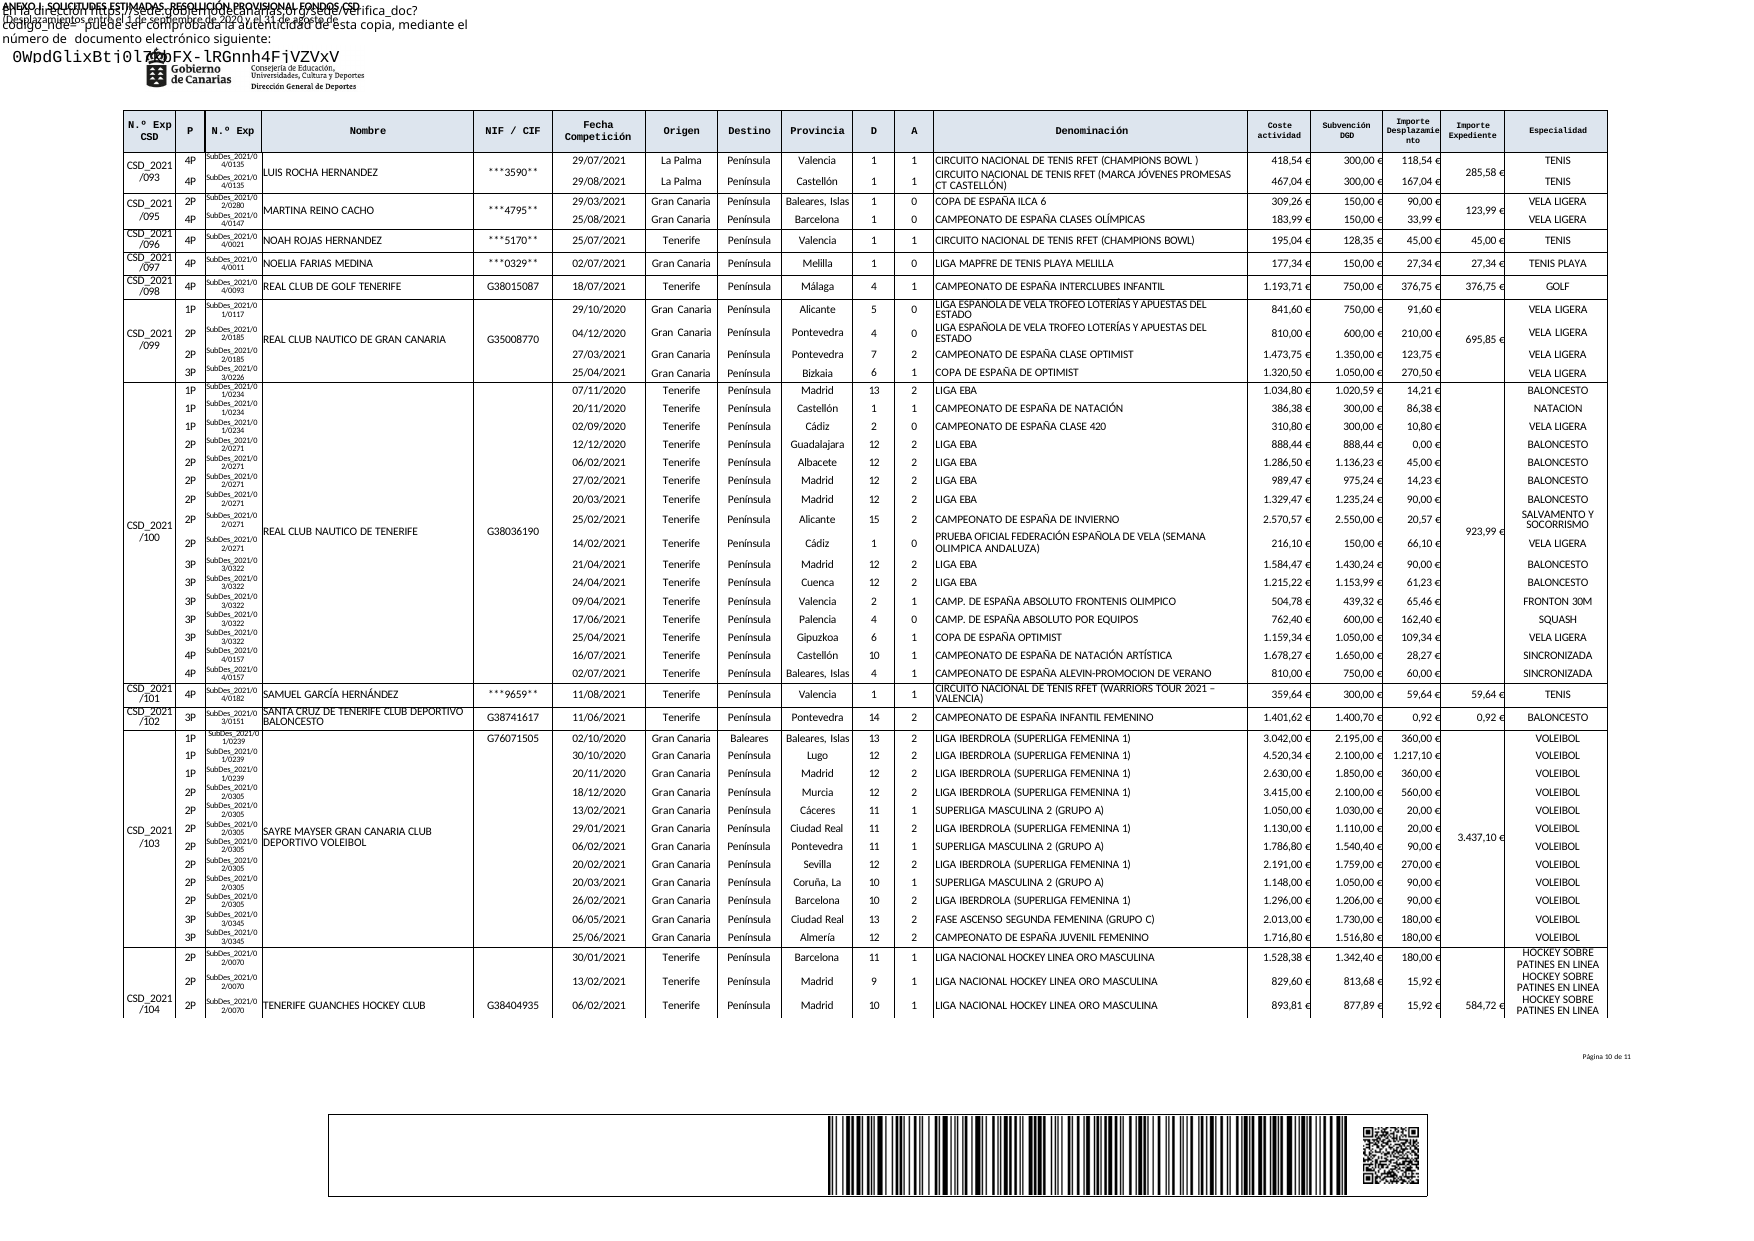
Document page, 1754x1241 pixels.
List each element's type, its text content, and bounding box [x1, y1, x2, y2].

table_cell CSD_2021 /104 [124, 948, 175, 1018]
table_cell MARTINA REINO CACHO [263, 194, 473, 229]
table_cell 2 [895, 856, 933, 874]
table_cell FRONTON 30M [1505, 593, 1607, 611]
table_cell 3P [176, 593, 205, 611]
table_cell 109,34 € [1383, 629, 1440, 647]
table_cell 2.570,57 € 216,10 € [1248, 509, 1310, 556]
table_cell 07/11/2020 [553, 383, 645, 400]
table_cell SubDes_2021/0 1/0234 [206, 418, 262, 436]
table_cell 150,00 € 150,00 € [1311, 194, 1382, 229]
table_cell SubDes_2021/0 3/0322 [206, 629, 262, 647]
table_cell [1441, 556, 1504, 575]
table_cell LIGA EBA [934, 436, 1247, 454]
table_cell LIGA EBA [934, 491, 1247, 509]
table_cell G38015087 [474, 276, 552, 299]
table_cell SubDes_2021/0 2/0305 [206, 893, 262, 911]
table_cell 1.584,47 € [1248, 556, 1310, 575]
table_cell [124, 893, 175, 911]
table_cell 10,80 € [1383, 418, 1440, 436]
table_cell SubDes_2021/0 1/0239 [206, 748, 262, 766]
table_cell Tenerife [646, 383, 717, 400]
table_cell 0,00 € [1383, 436, 1440, 454]
table_cell 162,40 € [1383, 611, 1440, 629]
table_cell CSD_2021 /098 [124, 276, 175, 299]
table_cell 923,99 € [1441, 509, 1504, 556]
table_header Nombre [262, 111, 473, 152]
table_cell TENIS [1505, 230, 1607, 252]
table_cell 1.110,00 € 1.540,40 € [1311, 820, 1382, 856]
table_cell SubDes_2021/0 3/0322 [206, 593, 262, 611]
table_cell 180,00 € [1383, 929, 1440, 947]
table_cell CSD_2021 /093 [124, 153, 175, 193]
table_cell Península [718, 454, 781, 473]
table_cell CIRCUITO NACIONAL DE TENIS RFET (WARRIORS TOUR 2021 – VALENCIA) [934, 684, 1247, 706]
table_cell 12 [853, 473, 894, 491]
table_cell LIGA IBERDROLA (SUPERLIGA FEMENINA 1) [934, 784, 1247, 802]
table_cell LIGA EBA [934, 454, 1247, 473]
table_cell SubDes_2021/0 2/0305 [206, 875, 262, 893]
table_cell 1.342,40 € 813,68 € 877,89 € [1311, 948, 1382, 1018]
table_cell 06/05/2021 [553, 911, 645, 929]
table_cell [124, 611, 175, 629]
table_cell ***5170** [474, 230, 552, 252]
table_cell SubDes_2021/0 2/0271 SubDes_2021/0 2/0271 [206, 509, 262, 556]
table_cell Tenerife [646, 491, 717, 509]
table_cell 4P [176, 253, 205, 275]
table_cell NOELIA FARIAS MEDINA [263, 253, 473, 275]
table_cell 386,38 € [1248, 400, 1310, 418]
table_cell 12 [853, 575, 894, 593]
table_cell Pontevedra [782, 708, 852, 729]
table_cell 28,27 € [1383, 647, 1440, 665]
table_cell VELA LIGERA [1505, 629, 1607, 647]
table_cell 1 [895, 276, 933, 299]
table_header P [176, 111, 204, 152]
table_cell VELA LIGERA [1505, 418, 1607, 436]
table_cell [124, 454, 175, 473]
table_cell Alicante Pontevedra Pontevedra Bizkaia [782, 300, 852, 382]
table_cell 118,54 € 167,04 € [1383, 153, 1440, 193]
table_cell [474, 856, 552, 874]
table_cell CAMP. DE ESPAÑA ABSOLUTO POR EQUIPOS [934, 611, 1247, 629]
table_cell [263, 929, 473, 947]
table_cell CAMPEONATO DE ESPAÑA JUVENIL FEMENINO [934, 929, 1247, 947]
table_cell Península [718, 383, 781, 400]
table_cell 10 [853, 647, 894, 665]
table_cell Gran Canaria [646, 784, 717, 802]
table_cell 1.206,00 € [1311, 893, 1382, 911]
table_cell 1 [895, 665, 933, 683]
table_cell LIGA ESPAÑOLA DE VELA TROFEO LOTERÍAS Y APUESTAS DEL ESTADO LIGA ESPAÑOLA DE VELA TROFEO LOTERÍAS Y APUESTAS DEL ESTADO CAMPEONATO DE ESPAÑA CLASE OPTIMIST COPA DE ESPAÑA DE OPTIMIST [934, 300, 1247, 382]
table_cell 2 [895, 766, 933, 784]
table_cell 20/03/2021 [553, 491, 645, 509]
table_cell Tenerife [646, 400, 717, 418]
table_header NIF / CIF [474, 111, 552, 152]
table_cell LIGA IBERDROLA (SUPERLIGA FEMENINA 1) [934, 766, 1247, 784]
table_cell 2 [895, 454, 933, 473]
table_cell Tenerife [646, 684, 717, 706]
table_cell Albacete [782, 454, 852, 473]
table_cell SubDes_2021/0 3/0322 [206, 611, 262, 629]
table_cell [474, 665, 552, 683]
table_cell [1441, 911, 1504, 929]
table_cell Península Península [718, 153, 781, 193]
table_cell 1 [895, 593, 933, 611]
table_cell 1 [895, 400, 933, 418]
table_cell 1.296,00 € [1248, 893, 1310, 911]
table_cell [1441, 766, 1504, 784]
table_cell 2P [176, 436, 205, 454]
table_cell 888,44 € [1311, 436, 1382, 454]
table_cell VOLEIBOL [1505, 784, 1607, 802]
table_cell Península [718, 418, 781, 436]
table_cell LIGA NACIONAL HOCKEY LINEA ORO MASCULINA LIGA NACIONAL HOCKEY LINEA ORO MASCULINA LIGA NACIONAL HOCKEY LINEA ORO MASCULINA [934, 948, 1247, 1018]
table_cell 1.401,62 € [1248, 708, 1310, 729]
table_cell Tenerife [646, 473, 717, 491]
table_cell 86,38 € [1383, 400, 1440, 418]
table_cell 29/03/2021 25/08/2021 [553, 194, 645, 229]
table_cell SUPERLIGA MASCULINA 2 (GRUPO A) [934, 875, 1247, 893]
table_cell 90,00 € 33,99 € [1383, 194, 1440, 229]
table_cell 17/06/2021 [553, 611, 645, 629]
table_cell Península Península Península Península [718, 300, 781, 382]
table_cell Península [718, 802, 781, 820]
table_cell BALONCESTO [1505, 454, 1607, 473]
table_cell 2P [176, 875, 205, 893]
table_cell [263, 875, 473, 893]
table_cell Península [718, 629, 781, 647]
picture [828, 1116, 1347, 1195]
table_cell [474, 491, 552, 509]
table_cell Gran Canaria [646, 748, 717, 766]
table_cell 4P [176, 647, 205, 665]
table_cell Almería [782, 929, 852, 947]
table_cell VOLEIBOL [1505, 893, 1607, 911]
table_cell Península Península [718, 509, 781, 556]
table_cell 0 0 [895, 194, 933, 229]
table_cell 12 [853, 766, 894, 784]
table_cell 11/08/2021 [553, 684, 645, 706]
table_cell 841,60 € 810,00 € 1.473,75 € 1.320,50 € [1248, 300, 1310, 382]
table_cell SubDes_2021/0 3/0345 [206, 929, 262, 947]
table_cell [474, 875, 552, 893]
table_cell 0 [895, 611, 933, 629]
table_cell 24/04/2021 [553, 575, 645, 593]
table_cell 90,00 € [1383, 893, 1440, 911]
table_cell LUIS ROCHA HERNANDEZ [263, 153, 473, 193]
table_cell SubDes_2021/0 1/0117 SubDes_2021/0 2/0185 SubDes_2021/0 2/0185 SubDes_2021/0 3/0226 [206, 300, 262, 382]
table_cell 2P 2P [176, 820, 205, 856]
table_cell Tenerife [646, 708, 717, 729]
table_cell 1.136,23 € [1311, 454, 1382, 473]
table_cell 2.013,00 € [1248, 911, 1310, 929]
table_cell Baleares, Islas [782, 665, 852, 683]
table_cell 12 [853, 556, 894, 575]
table_cell 3P [176, 611, 205, 629]
table_cell [124, 802, 175, 820]
table_cell Ciudad Real Pontevedra [782, 820, 852, 856]
table_cell 1.286,50 € [1248, 454, 1310, 473]
table_cell 2P [176, 893, 205, 911]
table_cell [474, 820, 552, 856]
table_cell 1.235,24 € [1311, 491, 1382, 509]
table_cell [474, 766, 552, 784]
table_cell COPA DE ESPAÑA ILCA 6 CAMPEONATO DE ESPAÑA CLASES OLÍMPICAS [934, 194, 1247, 229]
table_cell Península [718, 784, 781, 802]
table_cell HOCKEY SOBRE PATINES EN LINEA HOCKEY SOBRE PATINES EN LINEA HOCKEY SOBRE PATINES EN LINEA [1505, 948, 1607, 1018]
table_cell 12 [853, 856, 894, 874]
table_cell 1.034,80 € [1248, 383, 1310, 400]
table_cell 360,00 € [1383, 766, 1440, 784]
table_cell 0 0 2 1 [895, 300, 933, 382]
table_cell 27,34 € [1441, 253, 1504, 275]
table_cell [263, 400, 473, 418]
table_header Subvención DGD [1311, 111, 1382, 152]
table_cell 59,64 € [1441, 684, 1504, 706]
table_cell 4P [176, 684, 205, 706]
table_cell 10 [853, 893, 894, 911]
table_cell SALVAMENTO Y SOCORRISMO VELA LIGERA [1505, 509, 1607, 556]
table_cell 18/12/2020 [553, 784, 645, 802]
table_cell [1441, 893, 1504, 911]
table_cell CSD_2021 /099 [124, 300, 175, 382]
table_cell SubDes_2021/0 1/0234 [206, 383, 262, 400]
table_cell [474, 556, 552, 575]
table_cell [1441, 929, 1504, 947]
table_cell 1.650,00 € [1311, 647, 1382, 665]
table_cell CAMPEONATO DE ESPAÑA ALEVIN-PROMOCION DE VERANO [934, 665, 1247, 683]
table_cell CSD_2021 /095 [124, 194, 175, 229]
table_cell 20/03/2021 [553, 875, 645, 893]
table_cell 2 [895, 784, 933, 802]
table_cell BALONCESTO [1505, 383, 1607, 400]
table_cell [124, 629, 175, 647]
table_cell 06/02/2021 [553, 454, 645, 473]
table_cell Valencia [782, 230, 852, 252]
table_cell SubDes_2021/0 2/0305 [206, 856, 262, 874]
table_cell Lugo [782, 748, 852, 766]
table_cell [263, 611, 473, 629]
table_cell 2.195,00 € [1311, 731, 1382, 748]
table_cell COPA DE ESPAÑA OPTIMIST [934, 629, 1247, 647]
table_cell [263, 802, 473, 820]
table_cell Península [718, 593, 781, 611]
table_cell [124, 418, 175, 436]
table_cell [474, 911, 552, 929]
table_cell Sevilla [782, 856, 852, 874]
table_cell 13 [853, 383, 894, 400]
table_cell 65,46 € [1383, 593, 1440, 611]
table_cell Coruña, La [782, 875, 852, 893]
table_cell SINCRONIZADA [1505, 665, 1607, 683]
table_cell 1.850,00 € [1311, 766, 1382, 784]
table_cell Península [718, 665, 781, 683]
table_cell 123,99 € [1441, 194, 1504, 229]
table_cell [124, 575, 175, 593]
table_cell 02/07/2021 [553, 665, 645, 683]
table_cell G38036190 [474, 509, 552, 556]
table_cell Tenerife [646, 230, 717, 252]
table_cell 11 [853, 802, 894, 820]
table_cell 2.191,00 € [1248, 856, 1310, 874]
table_cell 360,00 € [1383, 731, 1440, 748]
table_cell SubDes_2021/0 4/0093 [206, 276, 262, 299]
table_cell Tenerife [646, 556, 717, 575]
table_cell NATACION [1505, 400, 1607, 418]
table_cell 1 [895, 875, 933, 893]
table_cell 2P [176, 802, 205, 820]
table_cell 2 [895, 748, 933, 766]
table_cell 4 [853, 276, 894, 299]
table_cell [474, 893, 552, 911]
table_cell 3P [176, 575, 205, 593]
table_cell 2P [176, 856, 205, 874]
table_cell 09/04/2021 [553, 593, 645, 611]
table_cell 1.430,24 € [1311, 556, 1382, 575]
table_cell Península [718, 893, 781, 911]
table_cell 25/07/2021 [553, 230, 645, 252]
table_cell G38741617 [474, 708, 552, 729]
table_cell 2P [176, 784, 205, 802]
table_cell 90,00 € [1383, 875, 1440, 893]
table_cell 02/10/2020 [553, 731, 645, 748]
table_cell Tenerife Tenerife Tenerife [646, 948, 717, 1018]
table_cell [263, 911, 473, 929]
table_cell Madrid [782, 473, 852, 491]
table_cell Valencia Castellón [782, 153, 852, 193]
table_cell Península [718, 856, 781, 874]
table_cell 14 [853, 708, 894, 729]
table_cell BALONCESTO [1505, 436, 1607, 454]
table_cell 90,00 € [1383, 491, 1440, 509]
table_cell 504,78 € [1248, 593, 1310, 611]
table_cell SubDes_2021/0 3/0322 [206, 575, 262, 593]
table_cell 0,92 € [1383, 708, 1440, 729]
table_cell VOLEIBOL VOLEIBOL [1505, 820, 1607, 856]
table_cell 1.159,34 € [1248, 629, 1310, 647]
table_cell ***0329** [474, 253, 552, 275]
table_cell 309,26 € 183,99 € [1248, 194, 1310, 229]
table_cell Valencia [782, 593, 852, 611]
table_cell TENIS PLAYA [1505, 253, 1607, 275]
table_cell 600,00 € [1311, 611, 1382, 629]
table_cell 376,75 € [1383, 276, 1440, 299]
table_cell 2 [895, 436, 933, 454]
table_cell 2P [176, 491, 205, 509]
table_cell 4 [853, 611, 894, 629]
table_cell [263, 436, 473, 454]
table_cell Castellón [782, 647, 852, 665]
table_cell Gran Canaria [646, 911, 717, 929]
table_cell [263, 665, 473, 683]
table_cell 13 [853, 731, 894, 748]
table_cell 14,21 € [1383, 383, 1440, 400]
table_cell Gran Canaria [646, 766, 717, 784]
table_cell 1.050,00 € [1311, 629, 1382, 647]
table_cell CSD_2021 /101 [124, 684, 175, 706]
table_cell 4 [853, 665, 894, 683]
table_cell [1441, 611, 1504, 629]
table_header Coste actividad [1248, 111, 1310, 152]
table_cell 11 11 [853, 820, 894, 856]
table_cell 1.759,00 € [1311, 856, 1382, 874]
table_cell SubDes_2021/0 4/0021 [206, 230, 262, 252]
table_cell SubDes_2021/0 4/0157 [206, 647, 262, 665]
table_cell [1441, 383, 1504, 400]
table_cell 1.716,80 € [1248, 929, 1310, 947]
table_cell Península [718, 708, 781, 729]
table_cell SubDes_2021/0 1/0239 [206, 731, 262, 748]
table_cell [263, 731, 473, 748]
table_cell 2.630,00 € [1248, 766, 1310, 784]
table_cell SubDes_2021/0 3/0345 [206, 911, 262, 929]
table_cell 2P 4P [176, 194, 205, 229]
table_cell [1441, 491, 1504, 509]
table_cell 12 [853, 454, 894, 473]
table_cell G38404935 [474, 948, 552, 1018]
table_cell 989,47 € [1248, 473, 1310, 491]
table_cell Península [718, 400, 781, 418]
table_cell 16/07/2021 [553, 647, 645, 665]
table_cell 59,64 € [1383, 684, 1440, 706]
table_cell 4P [176, 665, 205, 683]
table_cell SubDes_2021/0 2/0280 SubDes_2021/0 4/0147 [206, 194, 262, 229]
table_cell 12 [853, 491, 894, 509]
table_cell REAL CLUB NAUTICO DE GRAN CANARIA [263, 300, 473, 382]
table_cell 2.100,00 € [1311, 748, 1382, 766]
table_cell 3.437,10 € [1441, 820, 1504, 856]
table_cell 2 [895, 731, 933, 748]
table_cell 1P [176, 383, 205, 400]
table_cell SUPERLIGA MASCULINA 2 (GRUPO A) [934, 802, 1247, 820]
table_cell Gran Canaria Gran Canaria [646, 820, 717, 856]
table_cell SubDes_2021/0 2/0271 [206, 454, 262, 473]
table_cell 3P [176, 911, 205, 929]
table_cell SANTA CRUZ DE TENERIFE CLUB DEPORTIVO BALONCESTO [263, 708, 473, 729]
table_cell CSD_2021 /097 [124, 253, 175, 275]
table_cell [263, 556, 473, 575]
table_cell CAMPEONATO DE ESPAÑA INTERCLUBES INFANTIL [934, 276, 1247, 299]
table_cell Cuenca [782, 575, 852, 593]
table_cell 1 1 [895, 153, 933, 193]
table_cell Gran Canaria [646, 856, 717, 874]
table_cell VOLEIBOL [1505, 911, 1607, 929]
table_cell [124, 784, 175, 802]
table_cell LIGA IBERDROLA (SUPERLIGA FEMENINA 1) [934, 856, 1247, 874]
table_cell 25/04/2021 [553, 629, 645, 647]
table_cell [1441, 575, 1504, 593]
table_cell 2 [895, 383, 933, 400]
table_cell CAMPEONATO DE ESPAÑA INFANTIL FEMENINO [934, 708, 1247, 729]
table_cell CIRCUITO NACIONAL DE TENIS RFET (CHAMPIONS BOWL ) CIRCUITO NACIONAL DE TENIS RFET (MARCA JÓVENES PROMESAS CT CASTELLÓN) [934, 153, 1247, 193]
table_cell 91,60 € 210,00 € 123,75 € 270,50 € [1383, 300, 1440, 382]
table_cell 560,00 € [1383, 784, 1440, 802]
table_cell Valencia [782, 684, 852, 706]
table_cell 20,00 € [1383, 802, 1440, 820]
table_cell 3.415,00 € [1248, 784, 1310, 802]
table_cell 2 [895, 473, 933, 491]
table_cell 4.520,34 € [1248, 748, 1310, 766]
table_cell [124, 556, 175, 575]
table_cell [474, 611, 552, 629]
table_cell CAMPEONATO DE ESPAÑA DE NATACIÓN ARTÍSTICA [934, 647, 1247, 665]
table_cell Península [718, 556, 781, 575]
table_cell LIGA IBERDROLA (SUPERLIGA FEMENINA 1) SUPERLIGA MASCULINA 2 (GRUPO A) [934, 820, 1247, 856]
table_cell 3.042,00 € [1248, 731, 1310, 748]
table_cell Tenerife [646, 647, 717, 665]
table_cell REAL CLUB NAUTICO DE TENERIFE [263, 509, 473, 556]
table_cell ***4795** [474, 194, 552, 229]
table_cell Península [718, 647, 781, 665]
table_cell Península [718, 491, 781, 509]
table_cell Gran Canaria [646, 802, 717, 820]
table_cell 02/09/2020 [553, 418, 645, 436]
table_cell Península Península Península [718, 948, 781, 1018]
table_cell 1.030,00 € [1311, 802, 1382, 820]
table_cell 1.516,80 € [1311, 929, 1382, 947]
table_cell 1P [176, 748, 205, 766]
table_cell Península [718, 611, 781, 629]
table_cell CSD_2021 /102 [124, 708, 175, 729]
table_cell Alicante Cádiz [782, 509, 852, 556]
table_cell 25/06/2021 [553, 929, 645, 947]
table_cell [1441, 473, 1504, 491]
table_cell 1.153,99 € [1311, 575, 1382, 593]
table_cell CSD_2021 /096 [124, 230, 175, 252]
table_cell LIGA MAPFRE DE TENIS PLAYA MELILLA [934, 253, 1247, 275]
table_cell [263, 784, 473, 802]
picture [144, 45, 365, 92]
table_cell 11 9 10 [853, 948, 894, 1018]
table_cell 810,00 € [1248, 665, 1310, 683]
table_cell 2 [895, 911, 933, 929]
table_cell [124, 911, 175, 929]
table_cell 2.550,00 € 150,00 € [1311, 509, 1382, 556]
table_cell 12 [853, 436, 894, 454]
table_cell FASE ASCENSO SEGUNDA FEMENINA (GRUPO C) [934, 911, 1247, 929]
table_cell SubDes_2021/0 2/0305 SubDes_2021/0 2/0305 [206, 820, 262, 856]
table_cell [124, 491, 175, 509]
table_cell 18/07/2021 [553, 276, 645, 299]
table_cell [1441, 748, 1504, 766]
table_cell [1441, 400, 1504, 418]
table_cell [124, 856, 175, 874]
table_cell 29/10/2020 04/12/2020 27/03/2021 25/04/2021 [553, 300, 645, 382]
table_cell Península [718, 436, 781, 454]
table_cell [263, 629, 473, 647]
table_cell SubDes_2021/0 2/0070 SubDes_2021/0 2/0070 SubDes_2021/0 2/0070 [206, 948, 262, 1018]
table_cell Península Península [718, 820, 781, 856]
table_cell 750,00 € [1311, 276, 1382, 299]
table_cell CAMPEONATO DE ESPAÑA CLASE 420 [934, 418, 1247, 436]
table_cell 2 [895, 491, 933, 509]
table_cell 1P [176, 731, 205, 748]
table_cell 150,00 € [1311, 253, 1382, 275]
table_cell Península [718, 766, 781, 784]
table_cell [1441, 593, 1504, 611]
table_cell 20/02/2021 [553, 856, 645, 874]
table_cell G76071505 [474, 731, 552, 748]
table_cell SubDes_2021/0 2/0271 [206, 436, 262, 454]
table_cell 975,24 € [1311, 473, 1382, 491]
table_cell 1P [176, 400, 205, 418]
table_cell 1 1 1 [895, 948, 933, 1018]
table_cell [474, 400, 552, 418]
table_cell [474, 418, 552, 436]
table_cell [474, 647, 552, 665]
table_cell 2 1 [895, 820, 933, 856]
table_cell 2P 2P [176, 509, 205, 556]
table_cell Península [718, 684, 781, 706]
table_cell 1 [895, 230, 933, 252]
table_cell Madrid [782, 556, 852, 575]
table_cell LIGA EBA [934, 575, 1247, 593]
table_cell Tenerife Tenerife [646, 509, 717, 556]
table_cell Cádiz [782, 418, 852, 436]
table_cell ***9659** [474, 684, 552, 706]
table_cell 2P [176, 473, 205, 491]
table_cell VELA LIGERA VELA LIGERA [1505, 194, 1607, 229]
table_cell Península [718, 276, 781, 299]
table_cell Gran Canaria [646, 929, 717, 947]
table_header Denominación [934, 111, 1247, 152]
table_cell 1.730,00 € [1311, 911, 1382, 929]
table_cell 15 1 [853, 509, 894, 556]
table_header Importe Desplazamie nto [1383, 111, 1440, 152]
table_cell [124, 665, 175, 683]
table_cell VOLEIBOL [1505, 731, 1607, 748]
table_cell Península Península [718, 194, 781, 229]
table_cell 30/10/2020 [553, 748, 645, 766]
table_cell 300,00 € 300,00 € [1311, 153, 1382, 193]
table_cell [263, 856, 473, 874]
table_cell Tenerife [646, 593, 717, 611]
table_cell 1.329,47 € [1248, 491, 1310, 509]
table_cell Gran Canaria Gran Canaria [646, 194, 717, 229]
table_cell 1P 2P 2P 3P [176, 300, 205, 382]
table_cell Tenerife [646, 418, 717, 436]
table_cell 29/01/2021 06/02/2021 [553, 820, 645, 856]
table_cell 359,64 € [1248, 684, 1310, 706]
table_cell 1.020,59 € [1311, 383, 1382, 400]
table_cell CAMPEONATO DE ESPAÑA DE NATACIÓN [934, 400, 1247, 418]
table_cell [124, 875, 175, 893]
table_cell Málaga [782, 276, 852, 299]
table_cell [263, 383, 473, 400]
table_cell 3P [176, 629, 205, 647]
table_cell [1441, 731, 1504, 748]
table_cell CAMP. DE ESPAÑA ABSOLUTO FRONTENIS OLIMPICO [934, 593, 1247, 611]
table_cell 10 [853, 875, 894, 893]
table_cell [124, 647, 175, 665]
table_cell BALONCESTO [1505, 556, 1607, 575]
table_cell 2 [895, 575, 933, 593]
table_cell TENERIFE GUANCHES HOCKEY CLUB [263, 948, 473, 1018]
table_cell BALONCESTO [1505, 473, 1607, 491]
table_header Origen [646, 111, 717, 152]
table_cell [1441, 436, 1504, 454]
table_cell Península [718, 473, 781, 491]
table_cell Baleares, Islas Barcelona [782, 194, 852, 229]
table_cell [474, 473, 552, 491]
table_cell 20,57 € 66,10 € [1383, 509, 1440, 556]
table_cell 14,23 € [1383, 473, 1440, 491]
table_cell [474, 454, 552, 473]
table_cell [263, 491, 473, 509]
table_cell 45,00 € [1383, 230, 1440, 252]
table_cell [1441, 875, 1504, 893]
table_cell 45,00 € [1383, 454, 1440, 473]
table_cell 20/11/2020 [553, 766, 645, 784]
table_header Especialidad [1505, 111, 1607, 152]
table_cell G35008770 [474, 300, 552, 382]
table_cell 2 [853, 418, 894, 436]
table_cell VOLEIBOL [1505, 802, 1607, 820]
table_cell 439,32 € [1311, 593, 1382, 611]
table_cell LIGA EBA [934, 473, 1247, 491]
table_cell Tenerife [646, 575, 717, 593]
table_cell [124, 766, 175, 784]
table_cell SubDes_2021/0 4/0157 [206, 665, 262, 683]
table_cell [124, 473, 175, 491]
table_cell SubDes_2021/0 1/0234 [206, 400, 262, 418]
table_cell 26/02/2021 [553, 893, 645, 911]
table_cell Murcia [782, 784, 852, 802]
table_cell Tenerife [646, 665, 717, 683]
table_cell 2.100,00 € [1311, 784, 1382, 802]
table_cell Tenerife [646, 611, 717, 629]
table_cell LIGA EBA [934, 556, 1247, 575]
table_cell 25/02/2021 14/02/2021 [553, 509, 645, 556]
table_cell Gipuzkoa [782, 629, 852, 647]
table_cell [474, 748, 552, 766]
table_cell SQUASH [1505, 611, 1607, 629]
table_cell [263, 454, 473, 473]
table_cell 270,00 € [1383, 856, 1440, 874]
table_cell 1 [895, 647, 933, 665]
table_cell [263, 418, 473, 436]
table_cell CAMPEONATO DE ESPAÑA DE INVIERNO PRUEBA OFICIAL FEDERACIÓN ESPAÑOLA DE VELA (SEMANA OLIMPICA ANDALUZA) [934, 509, 1247, 556]
table_cell LIGA EBA [934, 383, 1247, 400]
table_cell 750,00 € 600,00 € 1.350,00 € 1.050,00 € [1311, 300, 1382, 382]
table_cell SubDes_2021/0 4/0011 [206, 253, 262, 275]
table_cell SubDes_2021/0 4/0182 [206, 684, 262, 706]
table_cell 3P [176, 556, 205, 575]
table_cell LIGA IBERDROLA (SUPERLIGA FEMENINA 1) [934, 748, 1247, 766]
table_cell 4P 4P [176, 153, 205, 193]
table_cell 2 [895, 708, 933, 729]
table_cell TENIS [1505, 684, 1607, 706]
table_cell TENIS TENIS [1505, 153, 1607, 193]
table_cell [1441, 784, 1504, 802]
table_cell 584,72 € [1441, 948, 1504, 1018]
table_cell 2P [176, 454, 205, 473]
table_cell SubDes_2021/0 2/0305 [206, 784, 262, 802]
table_cell Guadalajara [782, 436, 852, 454]
table_cell [263, 766, 473, 784]
table_header Fecha Competición [553, 111, 645, 152]
table_cell 2 [853, 593, 894, 611]
table_cell SubDes_2021/0 2/0271 [206, 473, 262, 491]
table_cell [124, 593, 175, 611]
table_cell Gran Canaria Gran Canaria Gran Canaria Gran Canaria [646, 300, 717, 382]
table_cell 60,00 € [1383, 665, 1440, 683]
table_cell ***3590** [474, 153, 552, 193]
table_cell [263, 593, 473, 611]
table_cell 1 [895, 684, 933, 706]
table_header Provincia [782, 111, 852, 152]
table_cell 02/07/2021 [553, 253, 645, 275]
table_cell 2 [895, 556, 933, 575]
table_cell SubDes_2021/0 3/0151 [206, 708, 262, 729]
table_cell SubDes_2021/0 2/0271 [206, 491, 262, 509]
table_cell [263, 473, 473, 491]
table_cell 376,75 € [1441, 276, 1504, 299]
table_cell 1 [853, 253, 894, 275]
table_cell 285,58 € [1441, 153, 1504, 193]
table_cell Gran Canaria [646, 253, 717, 275]
table_cell Ciudad Real [782, 911, 852, 929]
table_cell [124, 929, 175, 947]
table_cell 300,00 € [1311, 400, 1382, 418]
table_cell [1441, 454, 1504, 473]
table_cell [1441, 665, 1504, 683]
table_cell SAYRE MAYSER GRAN CANARIA CLUB DEPORTIVO VOLEIBOL [263, 820, 473, 856]
table_cell [124, 436, 175, 454]
table_cell 27,34 € [1383, 253, 1440, 275]
table_cell CIRCUITO NACIONAL DE TENIS RFET (CHAMPIONS BOWL) [934, 230, 1247, 252]
table_cell CSD_2021 /100 [124, 509, 175, 556]
table_cell [124, 400, 175, 418]
table_cell 1.050,00 € [1248, 802, 1310, 820]
table_cell VOLEIBOL [1505, 856, 1607, 874]
table_cell [474, 383, 552, 400]
table_cell 2 0 [895, 509, 933, 556]
table_cell 0 [895, 418, 933, 436]
table_cell 12 [853, 748, 894, 766]
table_cell [1441, 856, 1504, 874]
table_cell 30/01/2021 13/02/2021 06/02/2021 [553, 948, 645, 1018]
table_cell 310,80 € [1248, 418, 1310, 436]
table_cell 1.215,22 € [1248, 575, 1310, 593]
table_cell 750,00 € [1311, 665, 1382, 683]
table_cell [263, 748, 473, 766]
table_cell [474, 593, 552, 611]
table_cell 6 [853, 629, 894, 647]
table_cell 888,44 € [1248, 436, 1310, 454]
table_cell 1.400,70 € [1311, 708, 1382, 729]
table_cell [124, 731, 175, 748]
table_cell Península [718, 253, 781, 275]
table_cell 4P [176, 276, 205, 299]
table_cell [1441, 629, 1504, 647]
table_cell 195,04 € [1248, 230, 1310, 252]
table_cell CSD_2021 /103 [124, 820, 175, 856]
table_cell 4P [176, 230, 205, 252]
table_header D [853, 111, 894, 152]
table_cell [474, 929, 552, 947]
table_cell 61,23 € [1383, 575, 1440, 593]
table_cell 2 [895, 893, 933, 911]
table_cell [124, 383, 175, 400]
table_cell 90,00 € [1383, 556, 1440, 575]
table_cell SINCRONIZADA [1505, 647, 1607, 665]
table_cell [474, 784, 552, 802]
table_cell [1441, 647, 1504, 665]
table_cell Tenerife [646, 276, 717, 299]
table_cell 3P [176, 929, 205, 947]
table_cell SubDes_2021/0 1/0239 [206, 766, 262, 784]
table_cell Madrid [782, 491, 852, 509]
table_cell 180,00 € [1383, 911, 1440, 929]
table_cell Castellón [782, 400, 852, 418]
table_cell 13/02/2021 [553, 802, 645, 820]
table_cell 1 [853, 684, 894, 706]
table_cell Melilla [782, 253, 852, 275]
table_cell [474, 436, 552, 454]
table_cell [1441, 802, 1504, 820]
table_cell VOLEIBOL [1505, 929, 1607, 947]
table_cell 1.217,10 € [1383, 748, 1440, 766]
table_header N.º Exp [206, 111, 261, 152]
table_cell 3P [176, 708, 205, 729]
table_cell Madrid [782, 766, 852, 784]
table_cell 13 [853, 911, 894, 929]
table_cell Península [718, 929, 781, 947]
table_cell 695,85 € [1441, 300, 1504, 382]
picture [1363, 1127, 1419, 1184]
table_cell 12 [853, 929, 894, 947]
table_cell Baleares, Islas [782, 731, 852, 748]
table_cell 1.148,00 € [1248, 875, 1310, 893]
table_cell BALONCESTO [1505, 708, 1607, 729]
table_cell Barcelona Madrid Madrid [782, 948, 852, 1018]
table_cell SubDes_2021/0 3/0322 [206, 556, 262, 575]
table_cell 1.050,00 € [1311, 875, 1382, 893]
table_cell [263, 647, 473, 665]
table_header N.º Exp CSD [124, 111, 175, 152]
table_cell BALONCESTO [1505, 491, 1607, 509]
table_cell Barcelona [782, 893, 852, 911]
table_header Importe Expediente [1441, 111, 1504, 152]
table_cell [124, 748, 175, 766]
text Página 10 de 11 [118, 1052, 1631, 1061]
table_cell 20/11/2020 [553, 400, 645, 418]
table_cell Madrid [782, 383, 852, 400]
table_cell 1P [176, 418, 205, 436]
table_cell 762,40 € [1248, 611, 1310, 629]
table_cell Península [718, 575, 781, 593]
table_cell 11/06/2021 [553, 708, 645, 729]
table_cell 180,00 € 15,92 € 15,92 € [1383, 948, 1440, 1018]
table_cell [1441, 418, 1504, 436]
table_cell 2 [895, 929, 933, 947]
table_cell VELA LIGERA VELA LIGERA VELA LIGERA VELA LIGERA [1505, 300, 1607, 382]
table_cell 300,00 € [1311, 418, 1382, 436]
table_cell Tenerife [646, 454, 717, 473]
table_cell Tenerife [646, 629, 717, 647]
table_cell 300,00 € [1311, 684, 1382, 706]
table_cell 29/07/2021 29/08/2021 [553, 153, 645, 193]
table_cell 1.130,00 € 1.786,80 € [1248, 820, 1310, 856]
table_cell 0 [895, 253, 933, 275]
table_cell SAMUEL GARCÍA HERNÁNDEZ [263, 684, 473, 706]
table_cell La Palma La Palma [646, 153, 717, 193]
table_cell LIGA IBERDROLA (SUPERLIGA FEMENINA 1) [934, 731, 1247, 748]
table_cell REAL CLUB DE GOLF TENERIFE [263, 276, 473, 299]
table_cell 45,00 € [1441, 230, 1504, 252]
table_cell Gran Canaria [646, 731, 717, 748]
table_cell 128,35 € [1311, 230, 1382, 252]
table_cell 2P 2P 2P [176, 948, 205, 1018]
table_cell 20,00 € 90,00 € [1383, 820, 1440, 856]
table_cell VOLEIBOL [1505, 766, 1607, 784]
table_cell 12 [853, 784, 894, 802]
table_cell SubDes_2021/0 4/0135 SubDes_2021/0 4/0135 [206, 153, 262, 193]
table_cell VOLEIBOL [1505, 748, 1607, 766]
table_cell Gran Canaria [646, 893, 717, 911]
table_cell 1 [853, 230, 894, 252]
table_cell [474, 629, 552, 647]
table_cell Palencia [782, 611, 852, 629]
table_cell 1.678,27 € [1248, 647, 1310, 665]
table_cell 1 1 [853, 153, 894, 193]
table_cell [474, 575, 552, 593]
table_cell BALONCESTO [1505, 575, 1607, 593]
table_cell 27/02/2021 [553, 473, 645, 491]
table_cell Península [718, 875, 781, 893]
table_cell 1 [895, 629, 933, 647]
table_cell 418,54 € 467,04 € [1248, 153, 1310, 193]
table_header A [895, 111, 933, 152]
table_cell Península [718, 911, 781, 929]
table_cell 1.193,71 € [1248, 276, 1310, 299]
table_cell [263, 893, 473, 911]
table_cell Península [718, 748, 781, 766]
table_cell SubDes_2021/0 2/0305 [206, 802, 262, 820]
table_cell 1 1 [853, 194, 894, 229]
table_cell 21/04/2021 [553, 556, 645, 575]
table_cell NOAH ROJAS HERNANDEZ [263, 230, 473, 252]
table_cell Gran Canaria [646, 875, 717, 893]
table_cell 1.528,38 € 829,60 € 893,81 € [1248, 948, 1310, 1018]
table_cell Baleares [718, 731, 781, 748]
table_cell Tenerife [646, 436, 717, 454]
table_cell 1 [895, 802, 933, 820]
table_cell LIGA IBERDROLA (SUPERLIGA FEMENINA 1) [934, 893, 1247, 911]
table_cell 1 [853, 400, 894, 418]
table_header Destino [718, 111, 781, 152]
table_cell 1P [176, 766, 205, 784]
table_cell GOLF [1505, 276, 1607, 299]
table_cell 0,92 € [1441, 708, 1504, 729]
table_cell 177,34 € [1248, 253, 1310, 275]
table_cell Península [718, 230, 781, 252]
table_cell Cáceres [782, 802, 852, 820]
table_cell [474, 802, 552, 820]
table_cell [263, 575, 473, 593]
table_cell VOLEIBOL [1505, 875, 1607, 893]
table_cell 5 4 7 6 [853, 300, 894, 382]
table_cell 12/12/2020 [553, 436, 645, 454]
